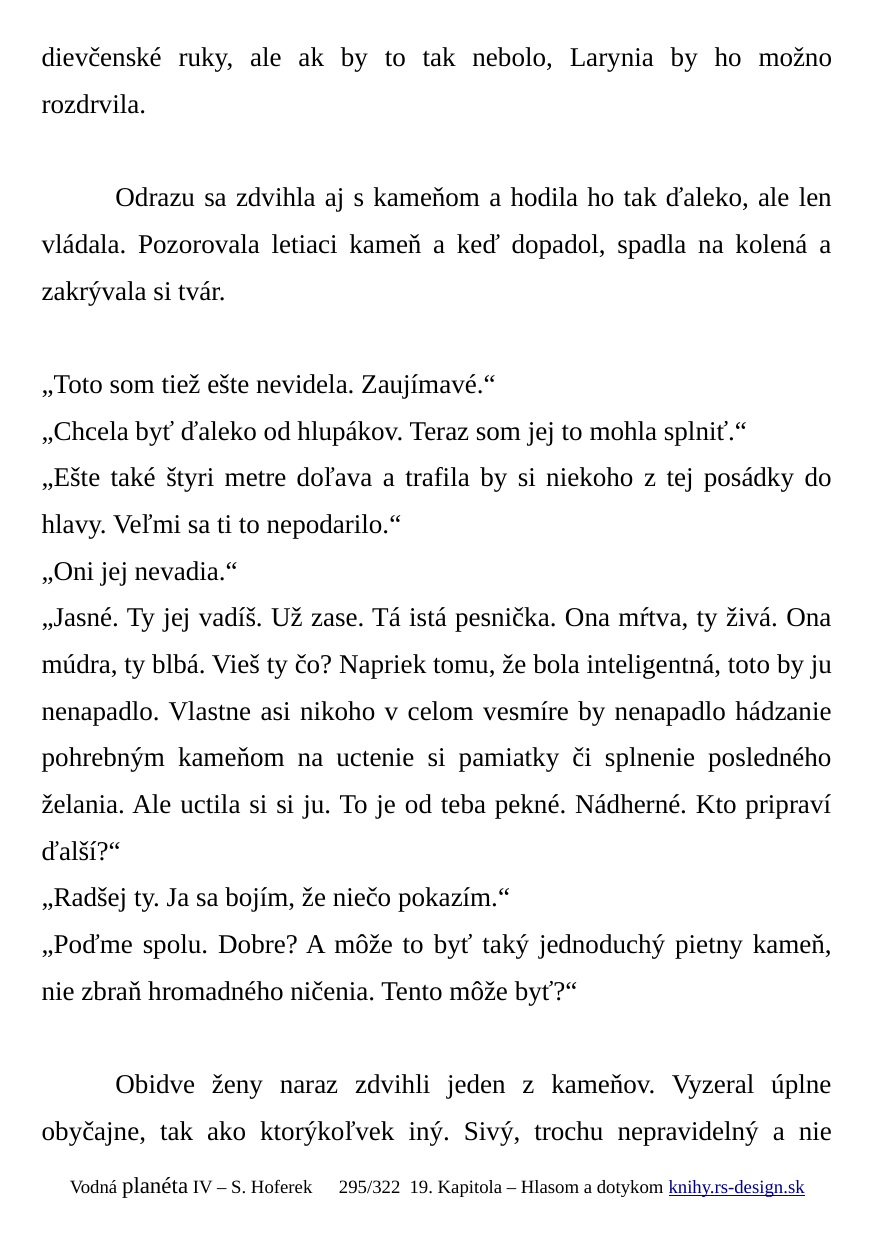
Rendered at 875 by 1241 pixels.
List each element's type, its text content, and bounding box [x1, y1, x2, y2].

text „Chcela byť ďaleko od hlupákov. Teraz som jej to mohla splniť.“ [41, 415, 833, 446]
text dievčenské ruky, ale ak by to tak nebolo, Larynia by ho možno rozdrvila. [41, 41, 833, 119]
text „Jasné. Ty jej vadíš. Už zase. Tá istá pesnička. Ona mŕtva, ty živá. Ona múdra, ty blbá. Vieš ty čo? Napriek tomu, že bola inteligentná, toto by ju nenapadlo. Vlastne asi nikoho v celom vesmíre by nenapadlo hádzanie pohrebným kameňom na uctenie si pamiatky či splnenie posledného želania. Ale uctila si si ju. To je od teba pekné. Nádherné. Kto pripraví ďalší?“ [41, 601, 833, 866]
text Odrazu sa zdvihla aj s kameňom a hodila ho tak ďaleko, ale len vládala. Pozorovala letiaci kameň a keď dopadol, spadla na kolená a zakrývala si tvár. [41, 181, 833, 306]
text „Radšej ty. Ja sa bojím, že niečo pokazím.“ [41, 881, 833, 912]
text „Toto som tiež ešte nevidela. Zaujímavé.“ [41, 368, 833, 399]
text „Poďme spolu. Dobre? A môže to byť taký jednoduchý pietny kameň, nie zbraň hromadného ničenia. Tento môže byť?“ [41, 928, 833, 1006]
text „Ešte také štyri metre doľava a trafila by si niekoho z tej posádky do hlavy. Veľmi sa ti to nepodarilo.“ [41, 461, 833, 539]
text Obidve ženy naraz zdvihli jeden z kameňov. Vyzeral úplne obyčajne, tak ako ktorýkoľvek iný. Sivý, trochu nepravidelný a nie [41, 1068, 833, 1146]
text „Oni jej nevadia.“ [41, 555, 833, 586]
